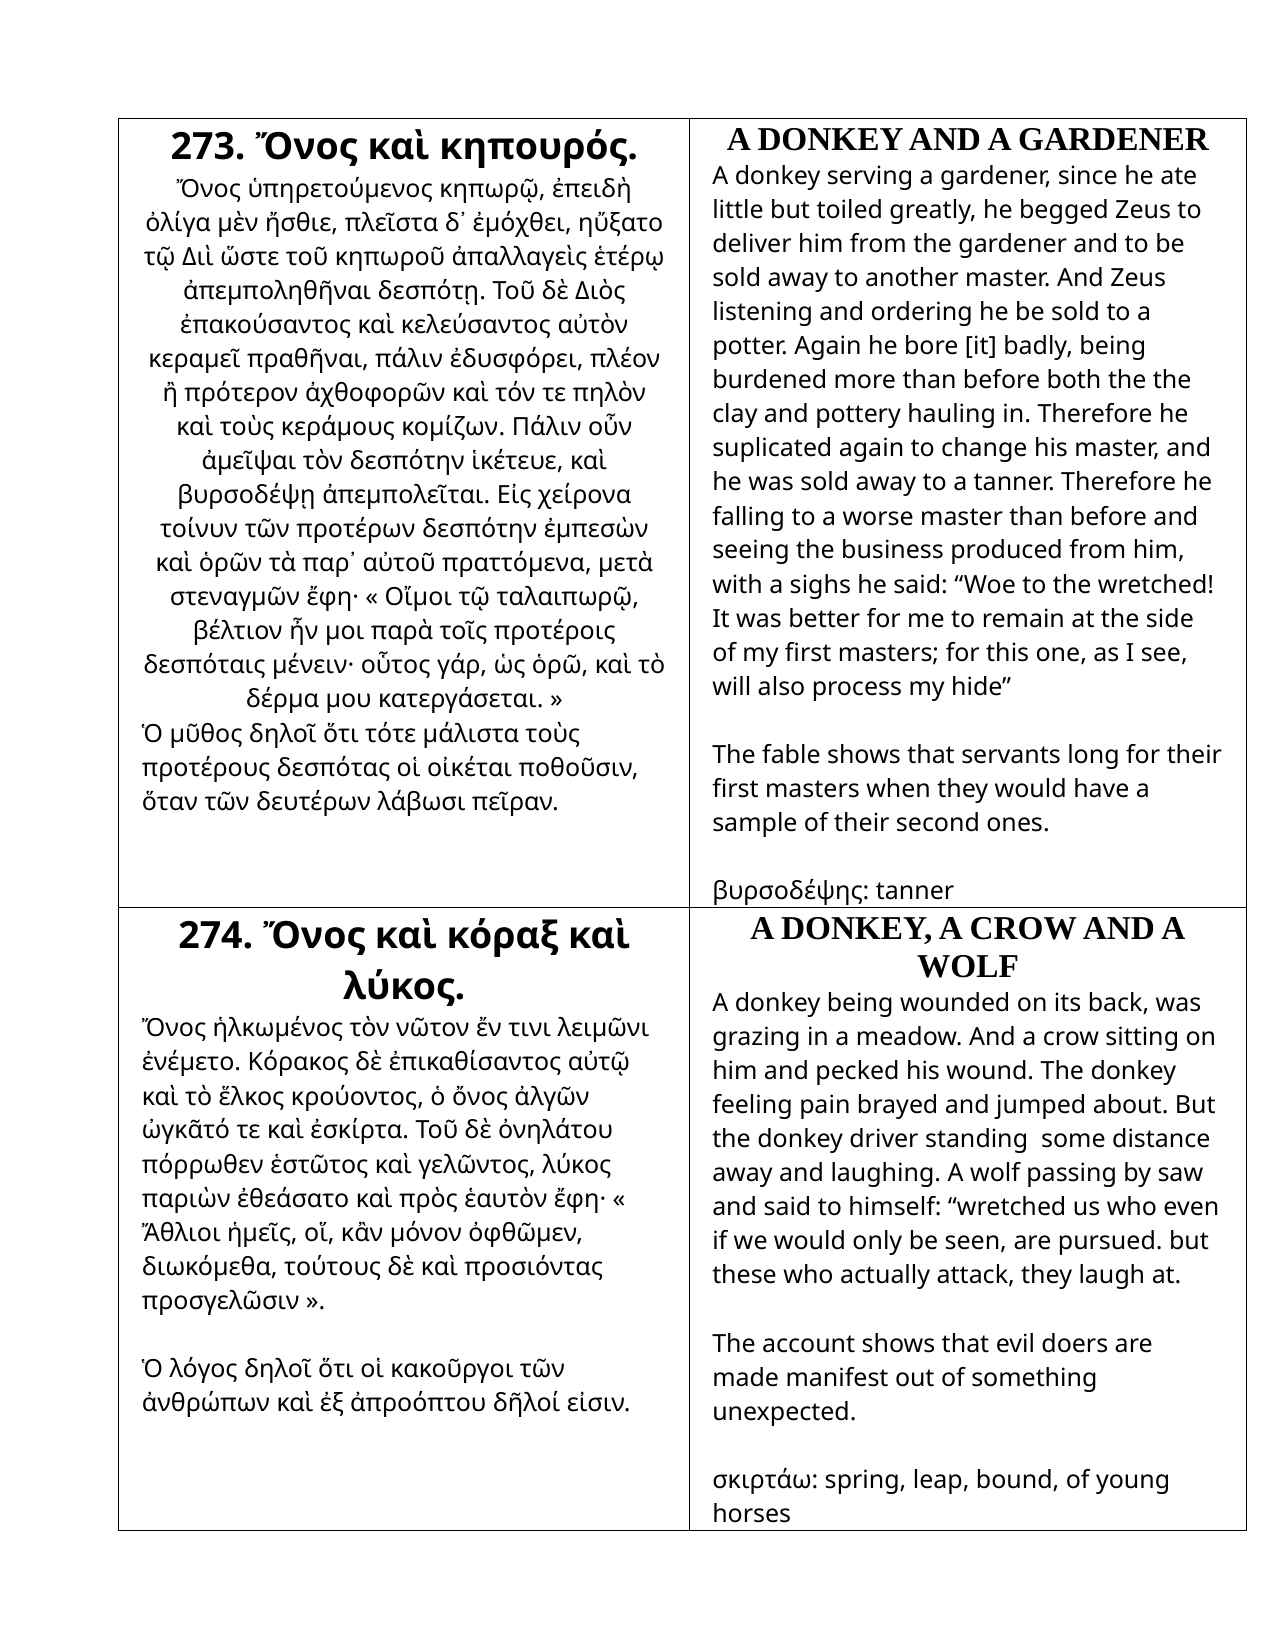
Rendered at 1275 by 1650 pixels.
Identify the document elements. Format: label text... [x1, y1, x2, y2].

table_cell A DONKEY AND A GARDENER A donkey serving a gardener, since he ate little but toiled greatly, he begged Zeus to deliver him from the gardener and to be sold away to another master. And Zeus listening and ordering he be sold to a potter. Again he bore [it] badly, being burdened more than before both the the clay and pottery hauling in. Therefore he suplicated again to change his master, and he was sold away to a tanner. Therefore he falling to a worse master than before and seeing the business produced from him, with a sighs he said: “Woe to the wretched! It was better for me to remain at the side of my first masters; for this one, as I see, will also process my hide” The fable shows that servants long for their first masters when they would have a sample of their second ones. βυρσοδέψης: tanner [690, 119, 1246, 907]
table_cell 274. Ὄνος καὶ κόραξ καὶ λύκος. Ὄνος ἡλκωμένος τὸν νῶτον ἔν τινι λειμῶνι ἐνέμετο. Κόρακος δὲ ἐπικαθίσαντος αὐτῷ καὶ τὸ ἕλκος κρούοντος, ὁ ὄνος ἀλγῶν ὠγκᾶτό τε καὶ ἐσκίρτα. Τοῦ δὲ ὀνηλάτου πόρρωθεν ἑστῶτος καὶ γελῶντος, λύκος παριὼν ἐθεάσατο καὶ πρὸς ἑαυτὸν ἔφη· « Ἄθλιοι ἡμεῖς, οἵ, κἂν μόνον ὀφθῶμεν, διωκόμεθα, τούτους δὲ καὶ προσιόντας προσγελῶσιν ». Ὁ λόγος δηλοῖ ὅτι οἱ κακοῦργοι τῶν ἀνθρώπων καὶ ἐξ ἀπροόπτου δῆλοί εἰσιν. [119, 908, 689, 1529]
table_cell A DONKEY, A CROW AND A WOLF A donkey being wounded on its back, was grazing in a meadow. And a crow sitting on him and pecked his wound. The donkey feeling pain brayed and jumped about. But the donkey driver standing some distance away and laughing. A wolf passing by saw and said to himself: “wretched us who even if we would only be seen, are pursued. but these who actually attack, they laugh at. The account shows that evil doers are made manifest out of something unexpected. σκιρτάω: spring, leap, bound, of young horses [690, 908, 1246, 1529]
table_cell 273. Ὄνος καὶ κηπουρός. Ὄνος ὑπηρετούμενος κηπωρῷ, ἐπειδὴ ὀλίγα μὲν ἤσθιε, πλεῖστα δ᾿ ἐμόχθει, ηὔξατο τῷ Διὶ ὥστε τοῦ κηπωροῦ ἀπαλλαγεὶς ἑτέρῳ ἀπεμποληθῆναι δεσπότῃ. Τοῦ δὲ Διὸς ἐπακούσαντος καὶ κελεύσαντος αὐτὸν κεραμεῖ πραθῆναι, πάλιν ἐδυσφόρει, πλέον ἢ πρότερον ἀχθοφορῶν καὶ τόν τε πηλὸν καὶ τοὺς κεράμους κομίζων. Πάλιν οὖν ἀμεῖψαι τὸν δεσπότην ἱκέτευε, καὶ βυρσοδέψῃ ἀπεμπολεῖται. Εἰς χείρονα τοίνυν τῶν προτέρων δεσπότην ἐμπεσὼν καὶ ὁρῶν τὰ παρ᾿ αὐτοῦ πραττόμενα, μετὰ στεναγμῶν ἔφη· « Οἴμοι τῷ ταλαιπωρῷ, βέλτιον ἦν μοι παρὰ τοῖς προτέροις δεσπόταις μένειν· οὗτος γάρ, ὡς ὁρῶ, καὶ τὸ δέρμα μου κατεργάσεται. » Ὁ μῦθος δηλοῖ ὅτι τότε μάλιστα τοὺς προτέρους δεσπότας οἱ οἰκέται ποθοῦσιν, ὅταν τῶν δευτέρων λάβωσι πεῖραν. [119, 119, 689, 907]
